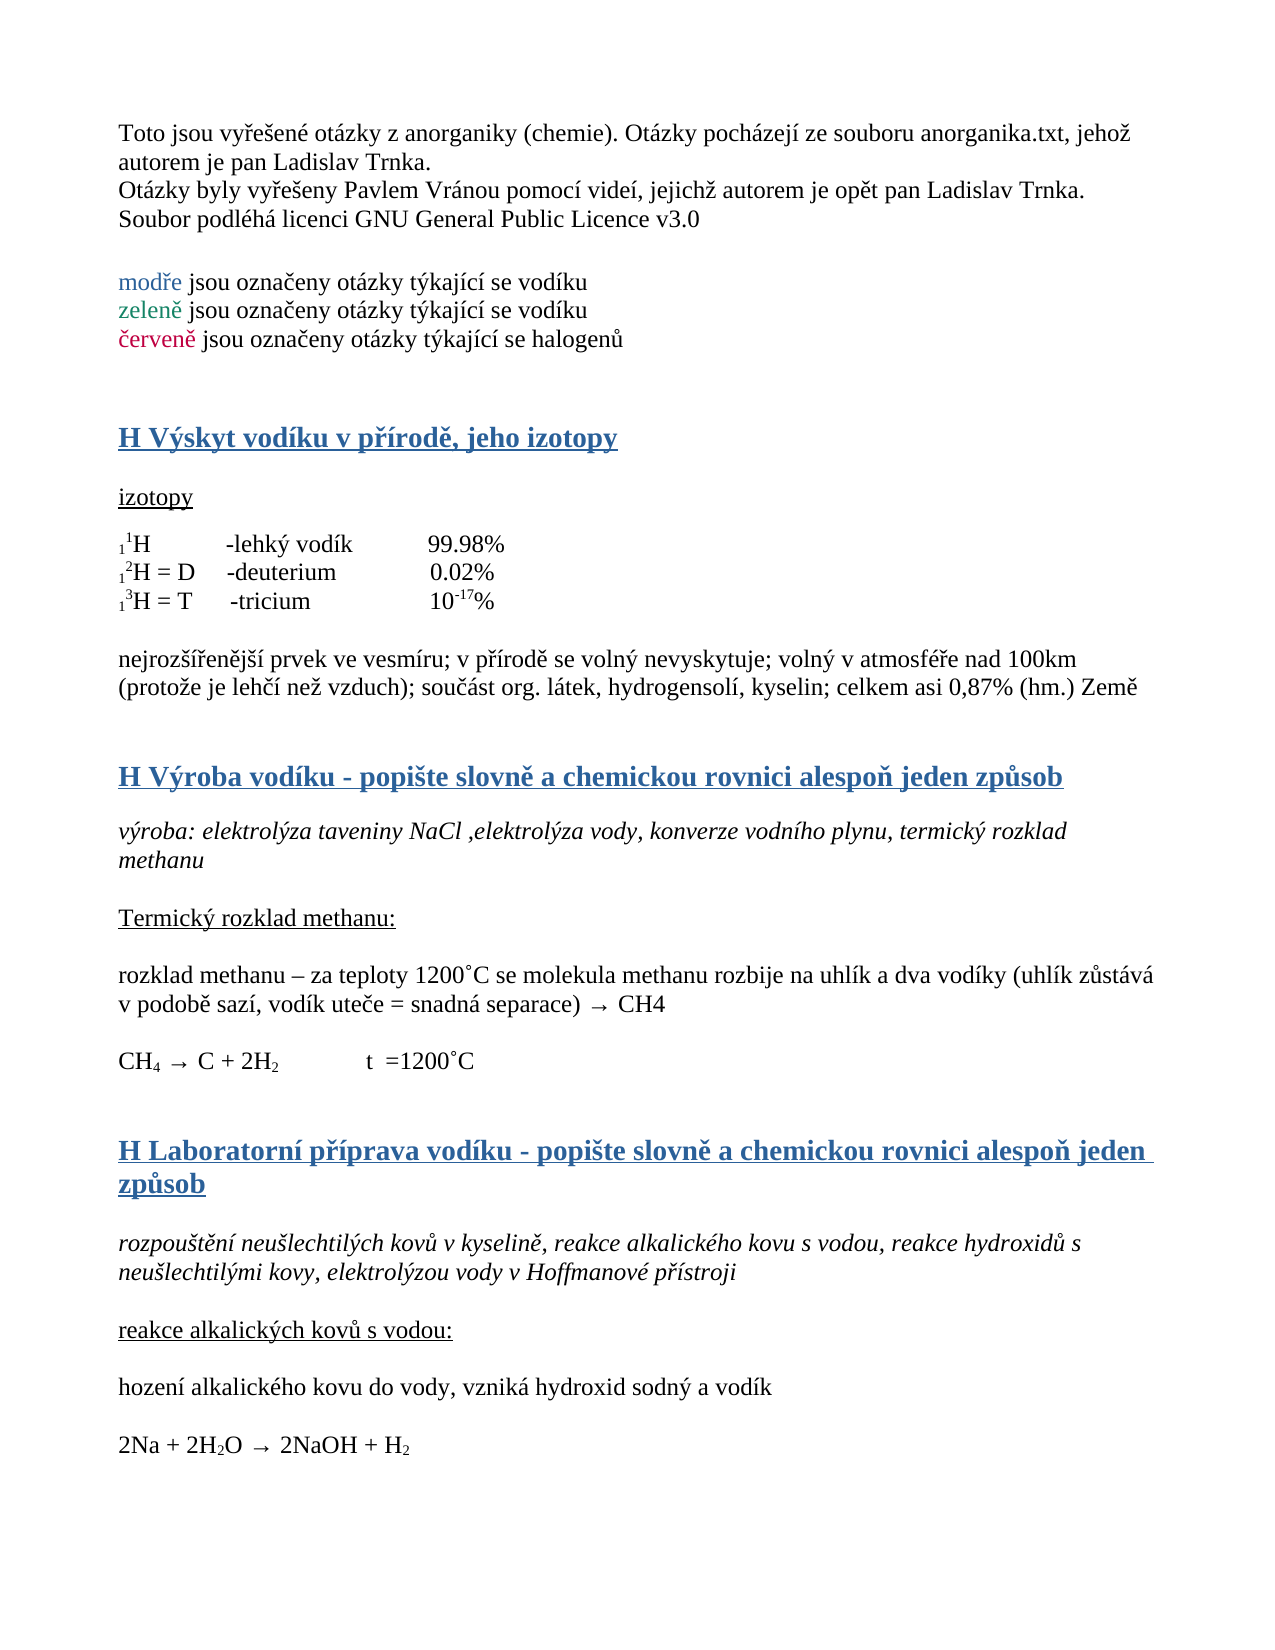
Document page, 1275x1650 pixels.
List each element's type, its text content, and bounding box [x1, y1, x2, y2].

text Toto jsou vyřešené otázky z anorganiky (chemie). Otázky pocházejí ze souboru anorganika.txt, jehož autorem je pan Ladislav Trnka. [118, 118, 1157, 176]
text H Výskyt vodíku v přírodě, jeho izotopy [118, 420, 1157, 453]
text nejrozšířenější prvek ve vesmíru; v přírodě se volný nevyskytuje; volný v atmosféře nad 100km (protože je lehčí než vzduch); součást org. látek, hydrogensolí, kyselin; celkem asi 0,87% (hm.) Země [118, 644, 1157, 701]
text modře jsou označeny otázky týkající se vodíku [118, 267, 1157, 295]
text 2Na + 2H2O → 2NaOH + H2 [118, 1430, 1157, 1458]
text Soubor podléhá licenci GNU General Public Licence v3.0 [118, 204, 1157, 233]
text zeleně jsou označeny otázky týkající se vodíku [118, 295, 1157, 324]
text H Výroba vodíku - popište slovně a chemickou rovnici alespoň jeden způsob [118, 759, 1157, 792]
text rozklad methanu – za teploty 1200˚C se molekula methanu rozbije na uhlík a dva vodíky (uhlík zůstává v podobě sazí, vodík uteče = snadná separace) → CH4 [118, 960, 1157, 1018]
text H Laboratorní příprava vodíku - popište slovně a chemickou rovnici alespoň jeden způsob [118, 1133, 1157, 1200]
text 12H = D -deuterium 0.02% [118, 557, 1157, 586]
text 13H = T -tricium 10-17% [118, 586, 1157, 615]
text hození alkalického kovu do vody, vzniká hydroxid sodný a vodík [118, 1372, 1157, 1401]
text rozpouštění neušlechtilých kovů v kyselině, reakce alkalického kovu s vodou, reakce hydroxidů s neušlechtilými kovy, elektrolýzou vody v Hoffmanové přístroji [118, 1228, 1157, 1286]
text červeně jsou označeny otázky týkající se halogenů [118, 324, 1157, 353]
text Otázky byly vyřešeny Pavlem Vránou pomocí videí, jejichž autorem je opět pan Ladislav Trnka. [118, 176, 1157, 204]
text 11H -lehký vodík 99.98% [118, 529, 1157, 557]
text izotopy [118, 482, 1157, 511]
text výroba: elektrolýza taveniny NaCl ,elektrolýza vody, konverze vodního plynu, termický rozklad methanu [118, 816, 1157, 874]
text Termický rozklad methanu: [118, 903, 1157, 931]
text CH4 → C + 2H2 t =1200˚C [118, 1046, 1157, 1075]
text reakce alkalických kovů s vodou: [118, 1315, 1157, 1343]
